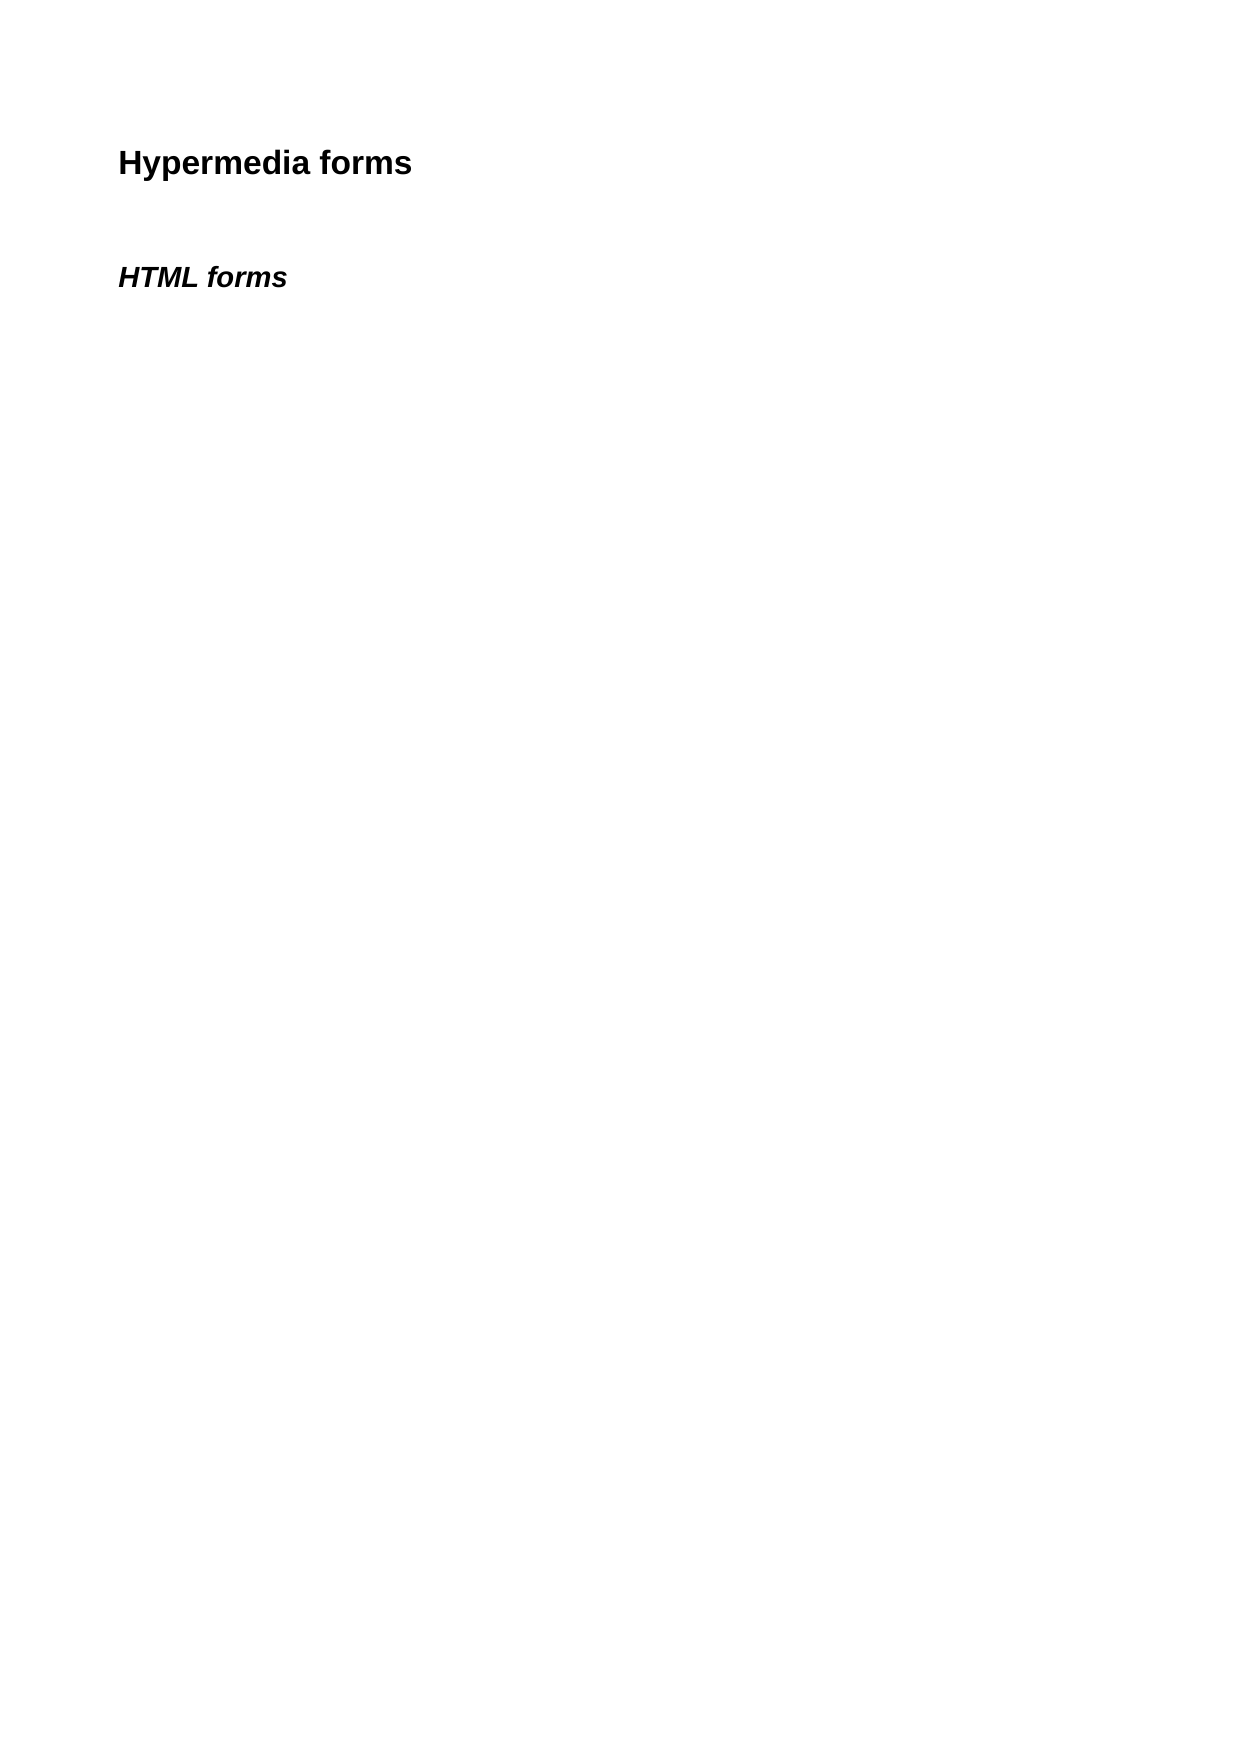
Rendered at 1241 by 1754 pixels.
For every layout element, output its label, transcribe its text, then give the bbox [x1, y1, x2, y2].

subtitle HTML forms [118, 261, 1122, 294]
subtitle Hypermedia forms [118, 143, 1122, 182]
